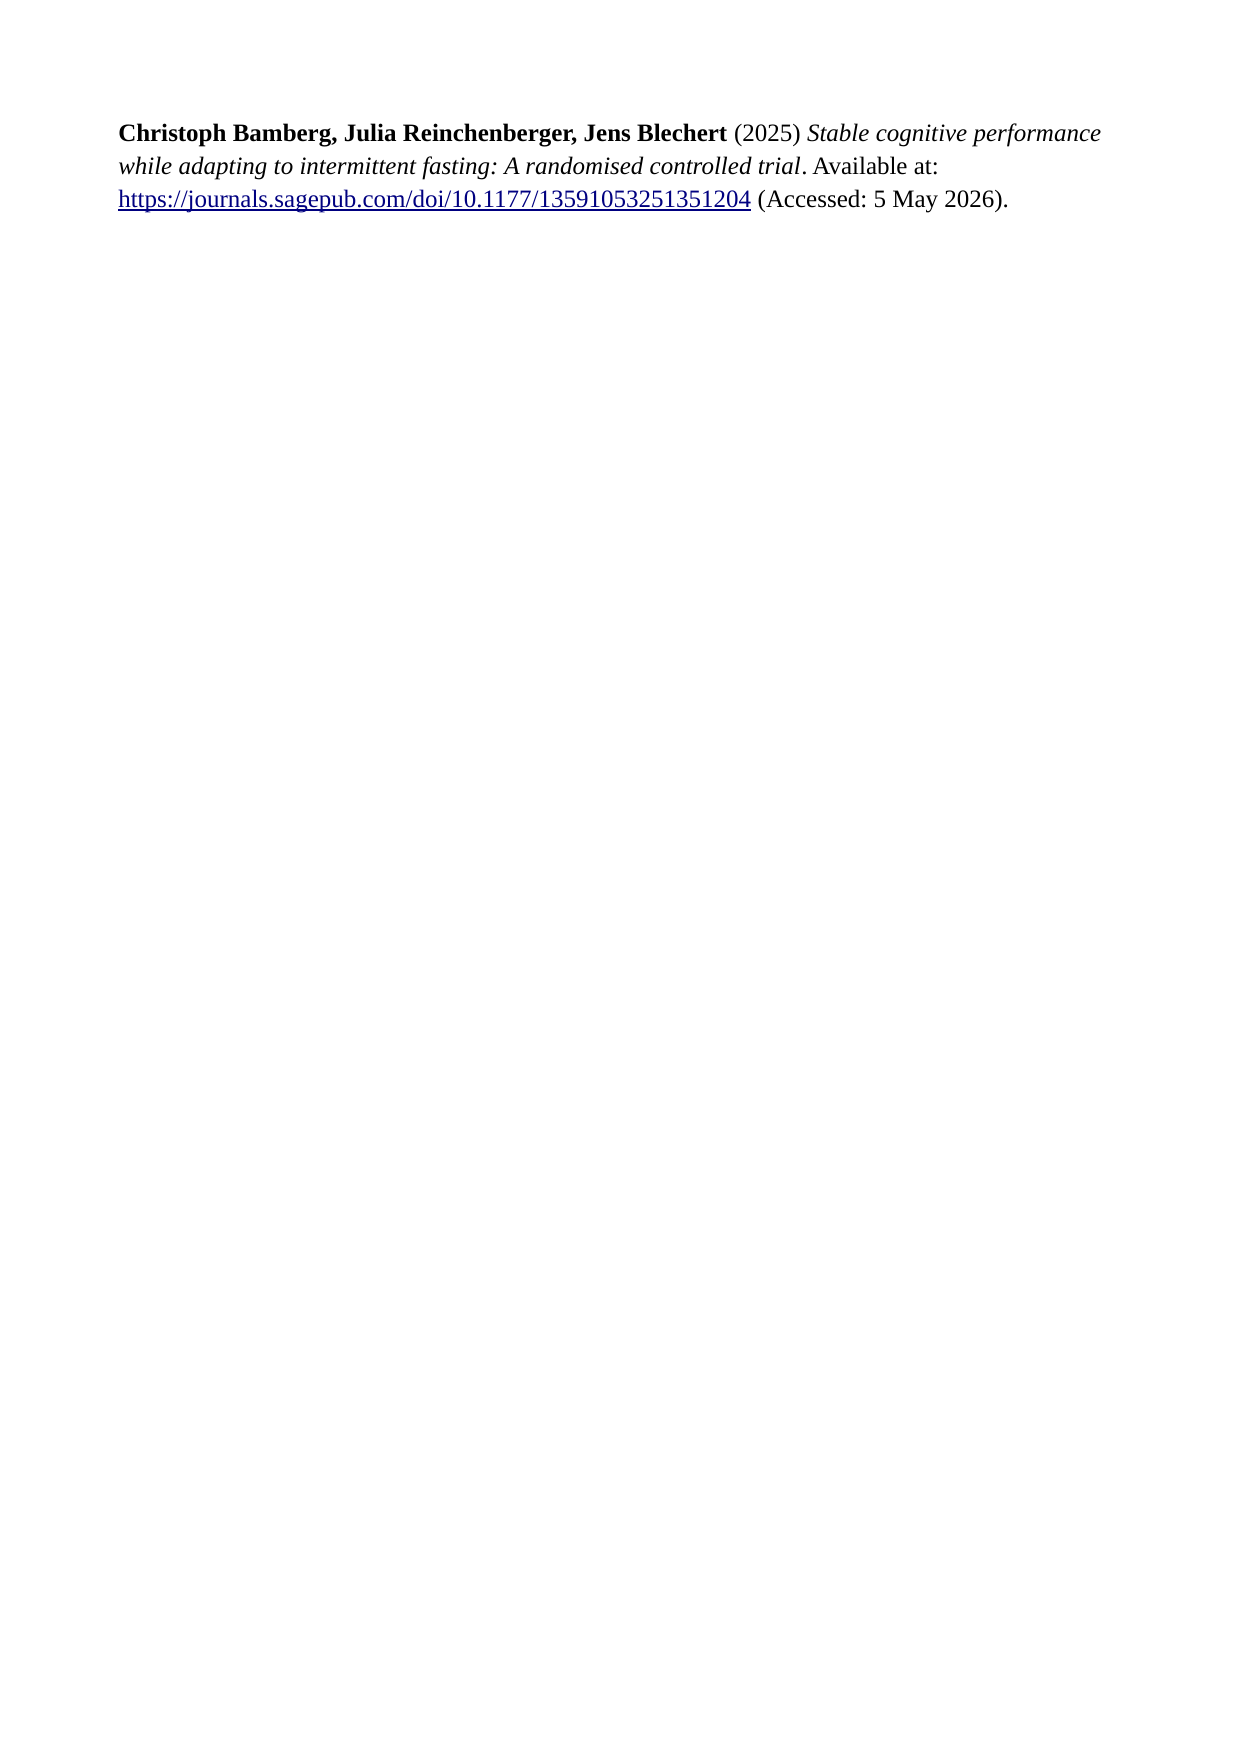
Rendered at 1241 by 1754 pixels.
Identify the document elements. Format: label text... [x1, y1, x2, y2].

text Christoph Bamberg, Julia Reinchenberger, Jens Blechert (2025) Stable cognitive performance while adapting to intermittent fasting: A randomised controlled trial. Available at: https://journals.sagepub.com/doi/10.1177/13591053251351204 (Accessed: 5 May 2026). [118, 118, 1122, 213]
